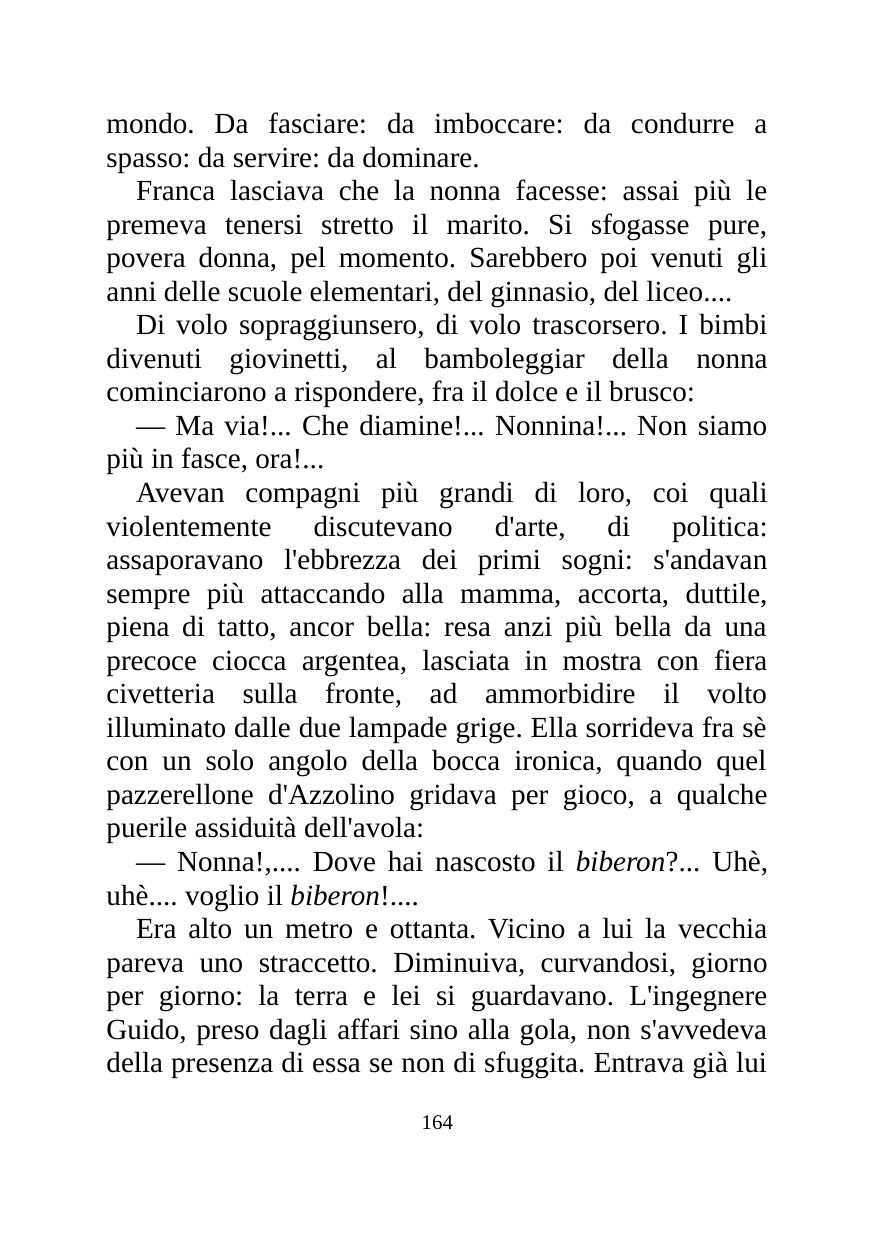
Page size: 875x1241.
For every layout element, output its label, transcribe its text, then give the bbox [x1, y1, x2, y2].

text — Nonna!,.... Dove hai nascosto il biberon?... Uhè, uhè.... voglio il biberon!.... [106, 844, 768, 911]
text Avevan compagni più grandi di loro, coi quali violentemente discutevano d'arte, di politica: assaporavano l'ebbrezza dei primi sogni: s'andavan sempre più attaccando alla mamma, accorta, duttile, piena di tatto, ancor bella: resa anzi più bella da una precoce ciocca argentea, lasciata in mostra con fiera civetteria sulla fronte, ad ammorbidire il volto illuminato dalle due lampade grige. Ella sorrideva fra sè con un solo angolo della bocca ironica, quando quel pazzerellone d'Azzolino gridava per gioco, a qualche puerile assiduità dell'avola: [106, 475, 768, 844]
text mondo. Da fasciare: da imboccare: da condurre a spasso: da servire: da dominare. [106, 106, 768, 173]
text Era alto un metro e ottanta. Vicino a lui la vecchia pareva uno straccetto. Diminuiva, curvandosi, giorno per giorno: la terra e lei si guardavano. L'ingegnere Guido, preso dagli affari sino alla gola, non s'avvedeva della presenza di essa se non di sfuggita. Entrava già lui [106, 911, 768, 1079]
text Franca lasciava che la nonna facesse: assai più le premeva tenersi stretto il marito. Si sfogasse pure, povera donna, pel momento. Sarebbero poi venuti gli anni delle scuole elementari, del ginnasio, del liceo.... [106, 173, 768, 307]
text — Ma via!... Che diamine!... Nonnina!... Non siamo più in fasce, ora!... [106, 408, 768, 475]
text Di volo sopraggiunsero, di volo trascorsero. I bimbi divenuti giovinetti, al bamboleggiar della nonna cominciarono a rispondere, fra il dolce e il brusco: [106, 307, 768, 408]
